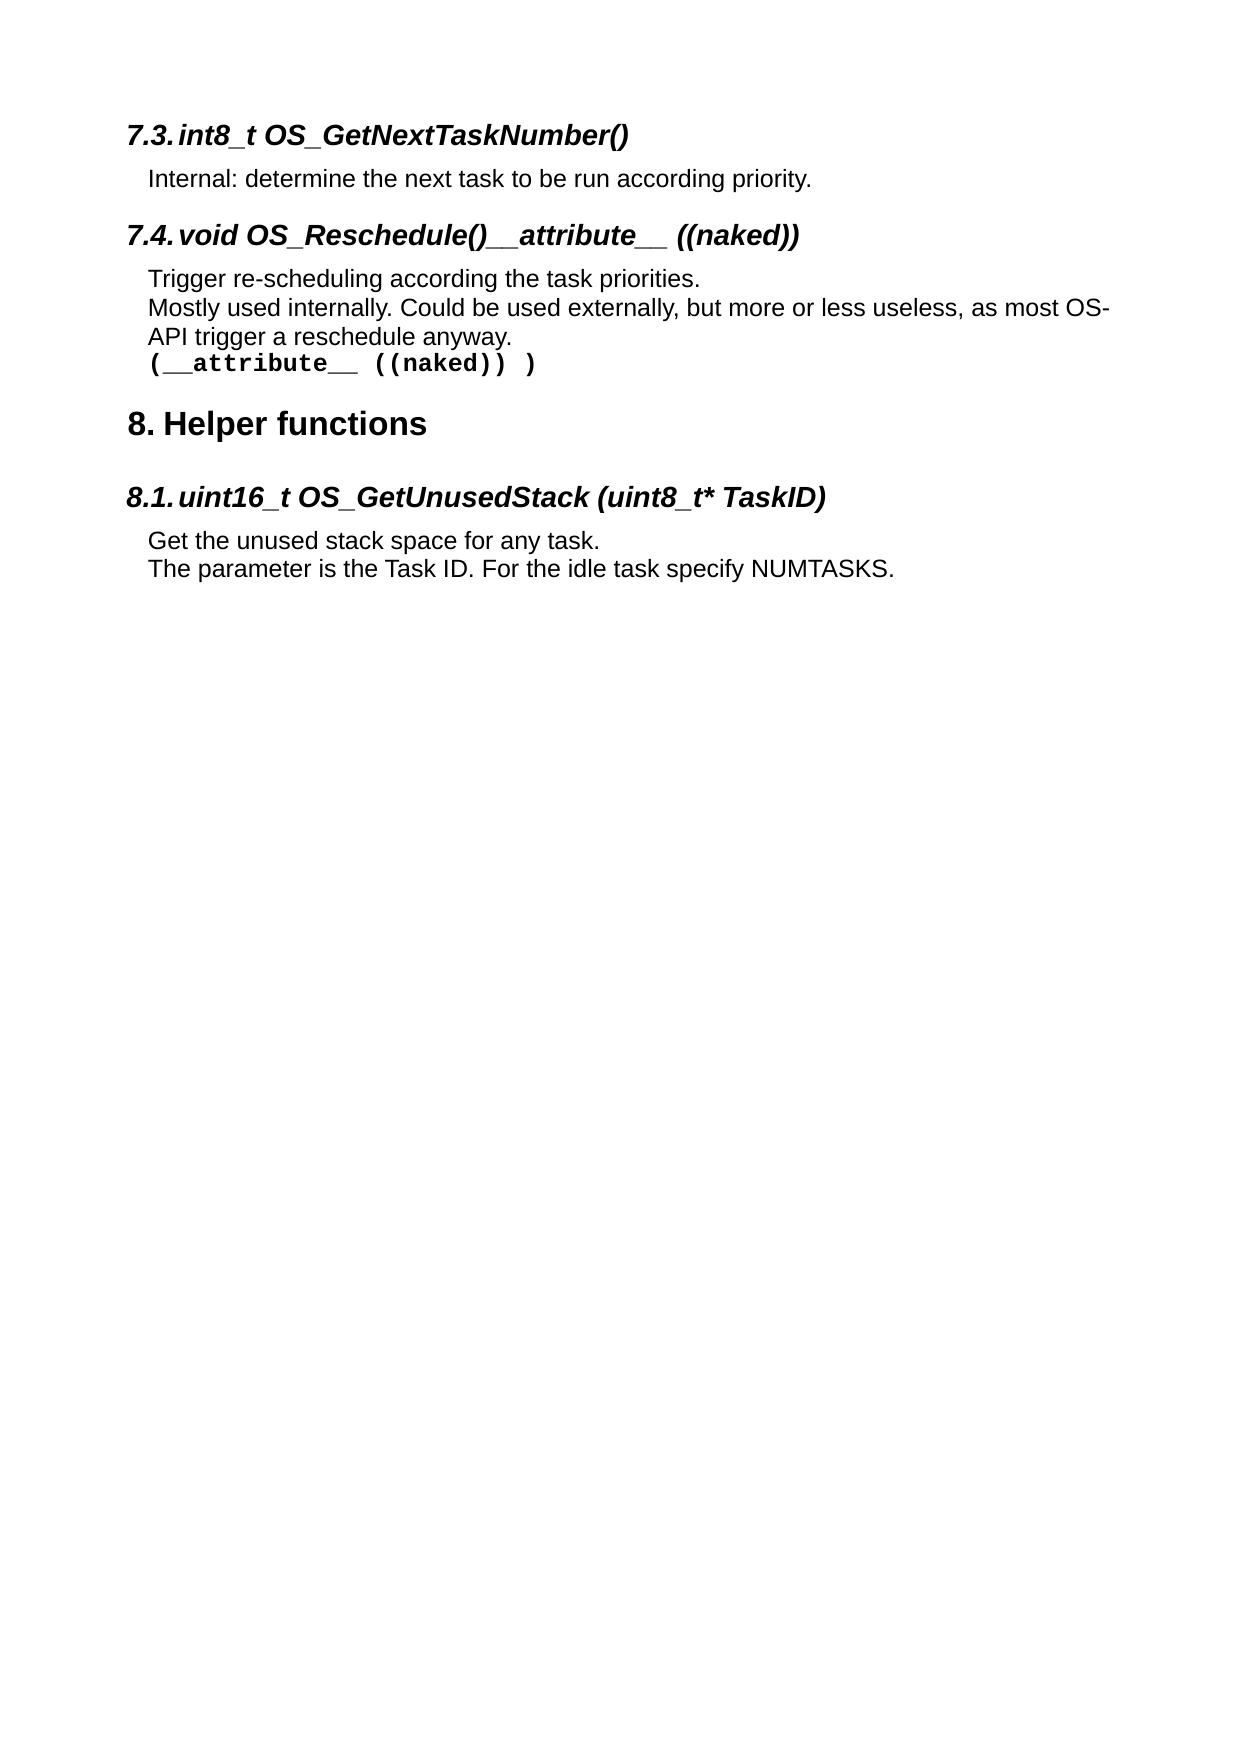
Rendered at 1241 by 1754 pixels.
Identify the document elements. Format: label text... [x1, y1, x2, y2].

subtitle Helper functions [118, 403, 1122, 442]
subtitle int8_t OS_GetNextTaskNumber() [118, 118, 1122, 152]
text Mostly used internally. Could be used externally, but more or less useless, as most OS-API trigger a reschedule anyway. [148, 293, 1122, 350]
text (__attribute__ ((naked)) ) [148, 350, 1122, 378]
subtitle void OS_Reschedule()__attribute__ ((naked)) [118, 218, 1122, 251]
text Trigger re-scheduling according the task priorities. [148, 264, 1122, 293]
text The parameter is the Task ID. For the idle task specify NUMTASKS. [148, 554, 1122, 583]
text Get the unused stack space for any task. [148, 526, 1122, 554]
text Internal: determine the next task to be run according priority. [148, 164, 1122, 193]
subtitle uint16_t OS_GetUnusedStack (uint8_t* TaskID) [118, 480, 1122, 513]
